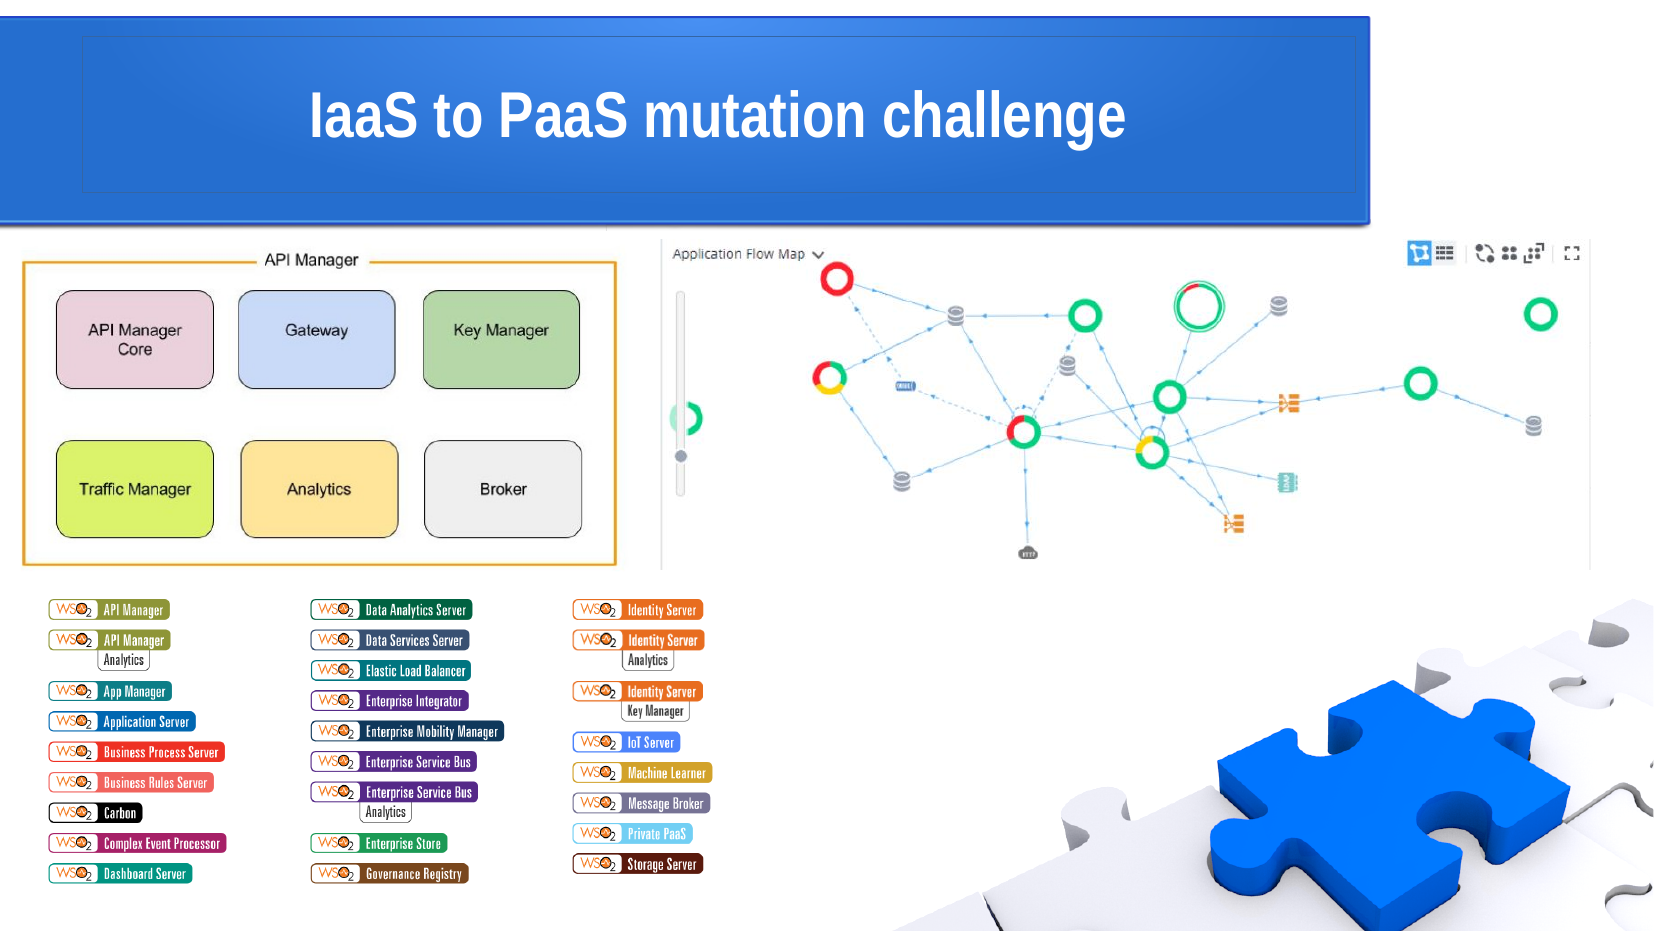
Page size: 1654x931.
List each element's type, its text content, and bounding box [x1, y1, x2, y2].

title IaaS to PaaS mutation challenge [82, 36, 1356, 193]
picture [0, 16, 1375, 231]
picture [660, 239, 1654, 931]
picture [5, 239, 735, 916]
